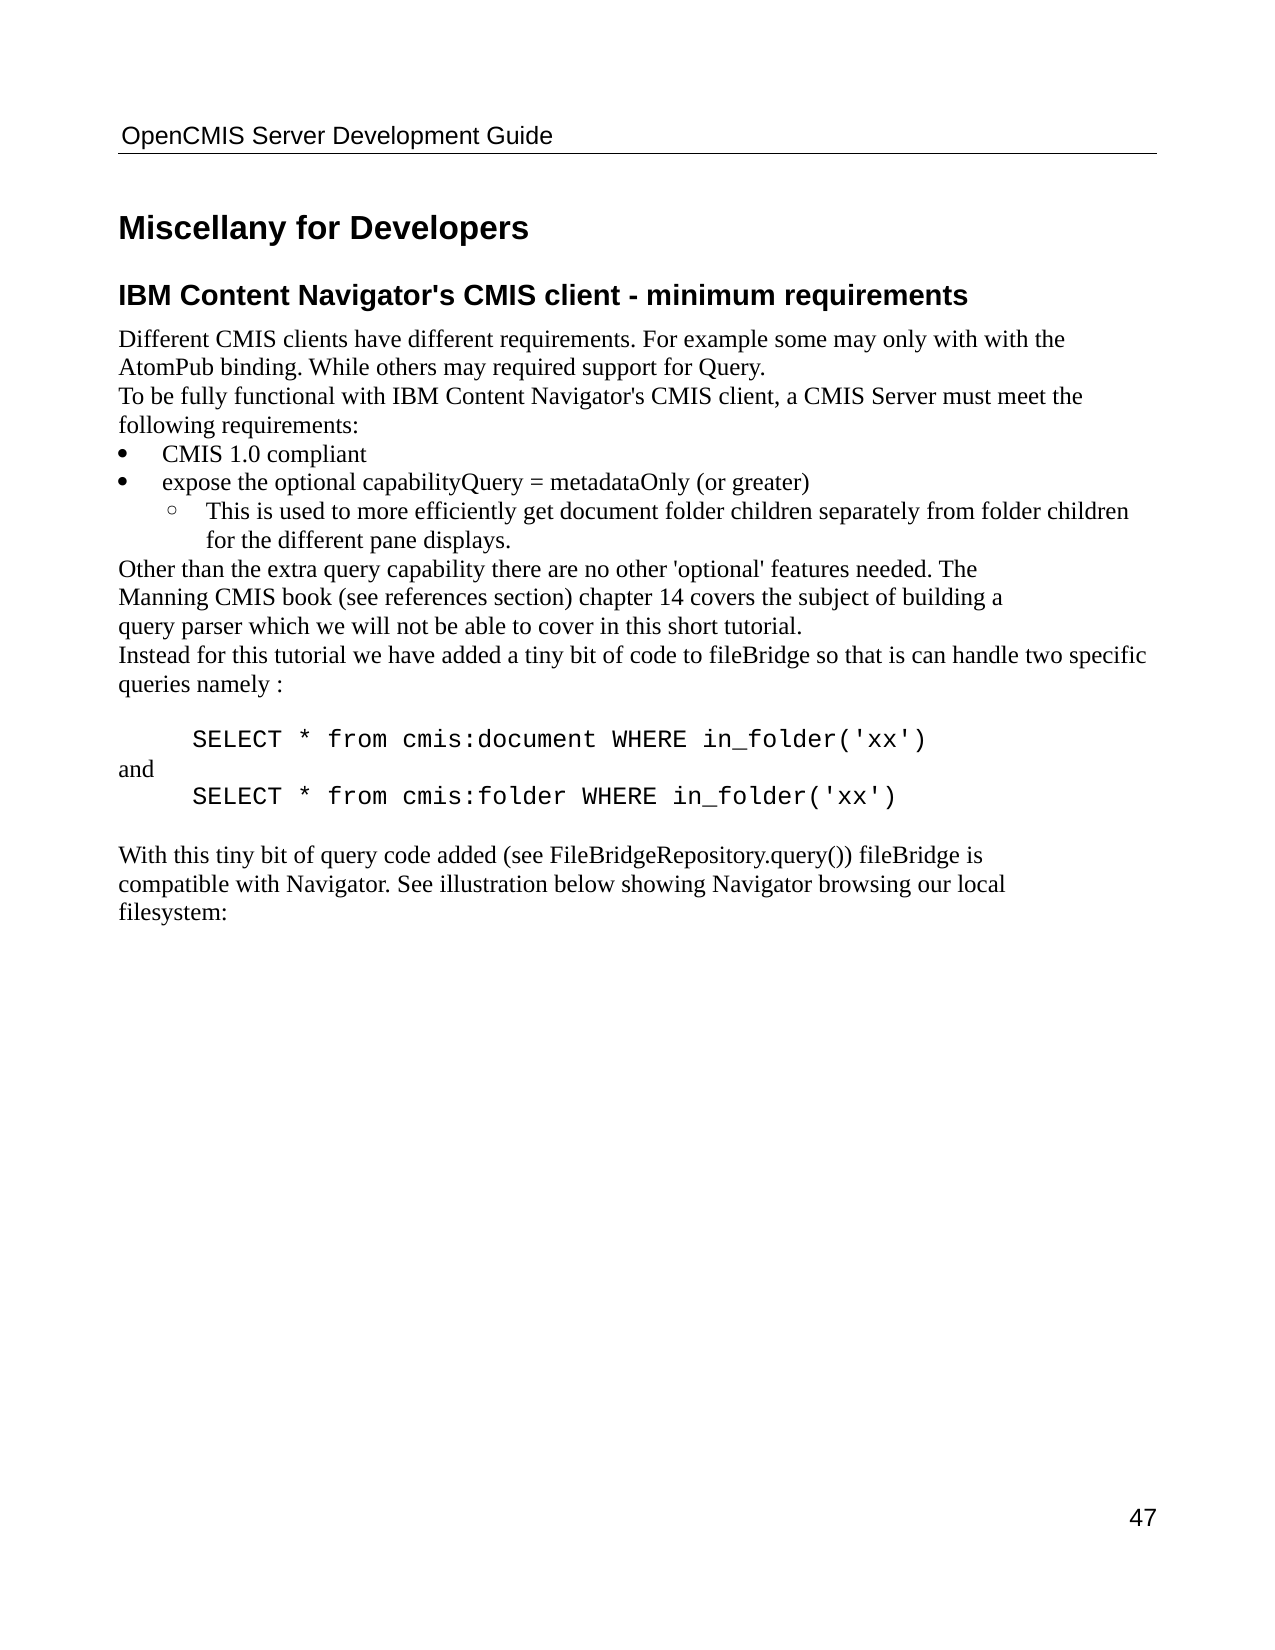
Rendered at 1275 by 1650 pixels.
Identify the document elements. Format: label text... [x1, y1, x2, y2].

text To be fully functional with IBM Content Navigator's CMIS client, a CMIS Server must meet the following requirements: [118, 381, 1157, 439]
list expose the optional capabilityQuery = metadataOnly (or greater) [118, 467, 1157, 496]
subtitle Miscellany for Developers [118, 208, 1157, 246]
text filesystem: [118, 897, 1157, 926]
text Different CMIS clients have different requirements. For example some may only with with the AtomPub binding. While others may required support for Query. [118, 324, 1157, 381]
text Other than the extra query capability there are no other 'optional' features needed. The [118, 554, 1157, 582]
text SELECT * from cmis:folder WHERE in_folder('xx') [118, 783, 1157, 812]
text With this tiny bit of query code added (see FileBridgeRepository.query()) fileBridge is [118, 840, 1157, 869]
list This is used to more efficiently get document folder children separately from folder children for the different pane displays. [162, 496, 1157, 554]
text Instead for this tutorial we have added a tiny bit of code to fileBridge so that is can handle two specific queries namely : [118, 640, 1157, 697]
list CMIS 1.0 compliant [118, 439, 1157, 467]
text and [118, 754, 1157, 783]
text Manning CMIS book (see references section) chapter 14 covers the subject of building a [118, 582, 1157, 611]
subtitle IBM Content Navigator's CMIS client - minimum requirements [118, 278, 1157, 311]
text compatible with Navigator. See illustration below showing Navigator browsing our local [118, 869, 1157, 897]
text query parser which we will not be able to cover in this short tutorial. [118, 611, 1157, 640]
text SELECT * from cmis:document WHERE in_folder('xx') [118, 726, 1157, 754]
